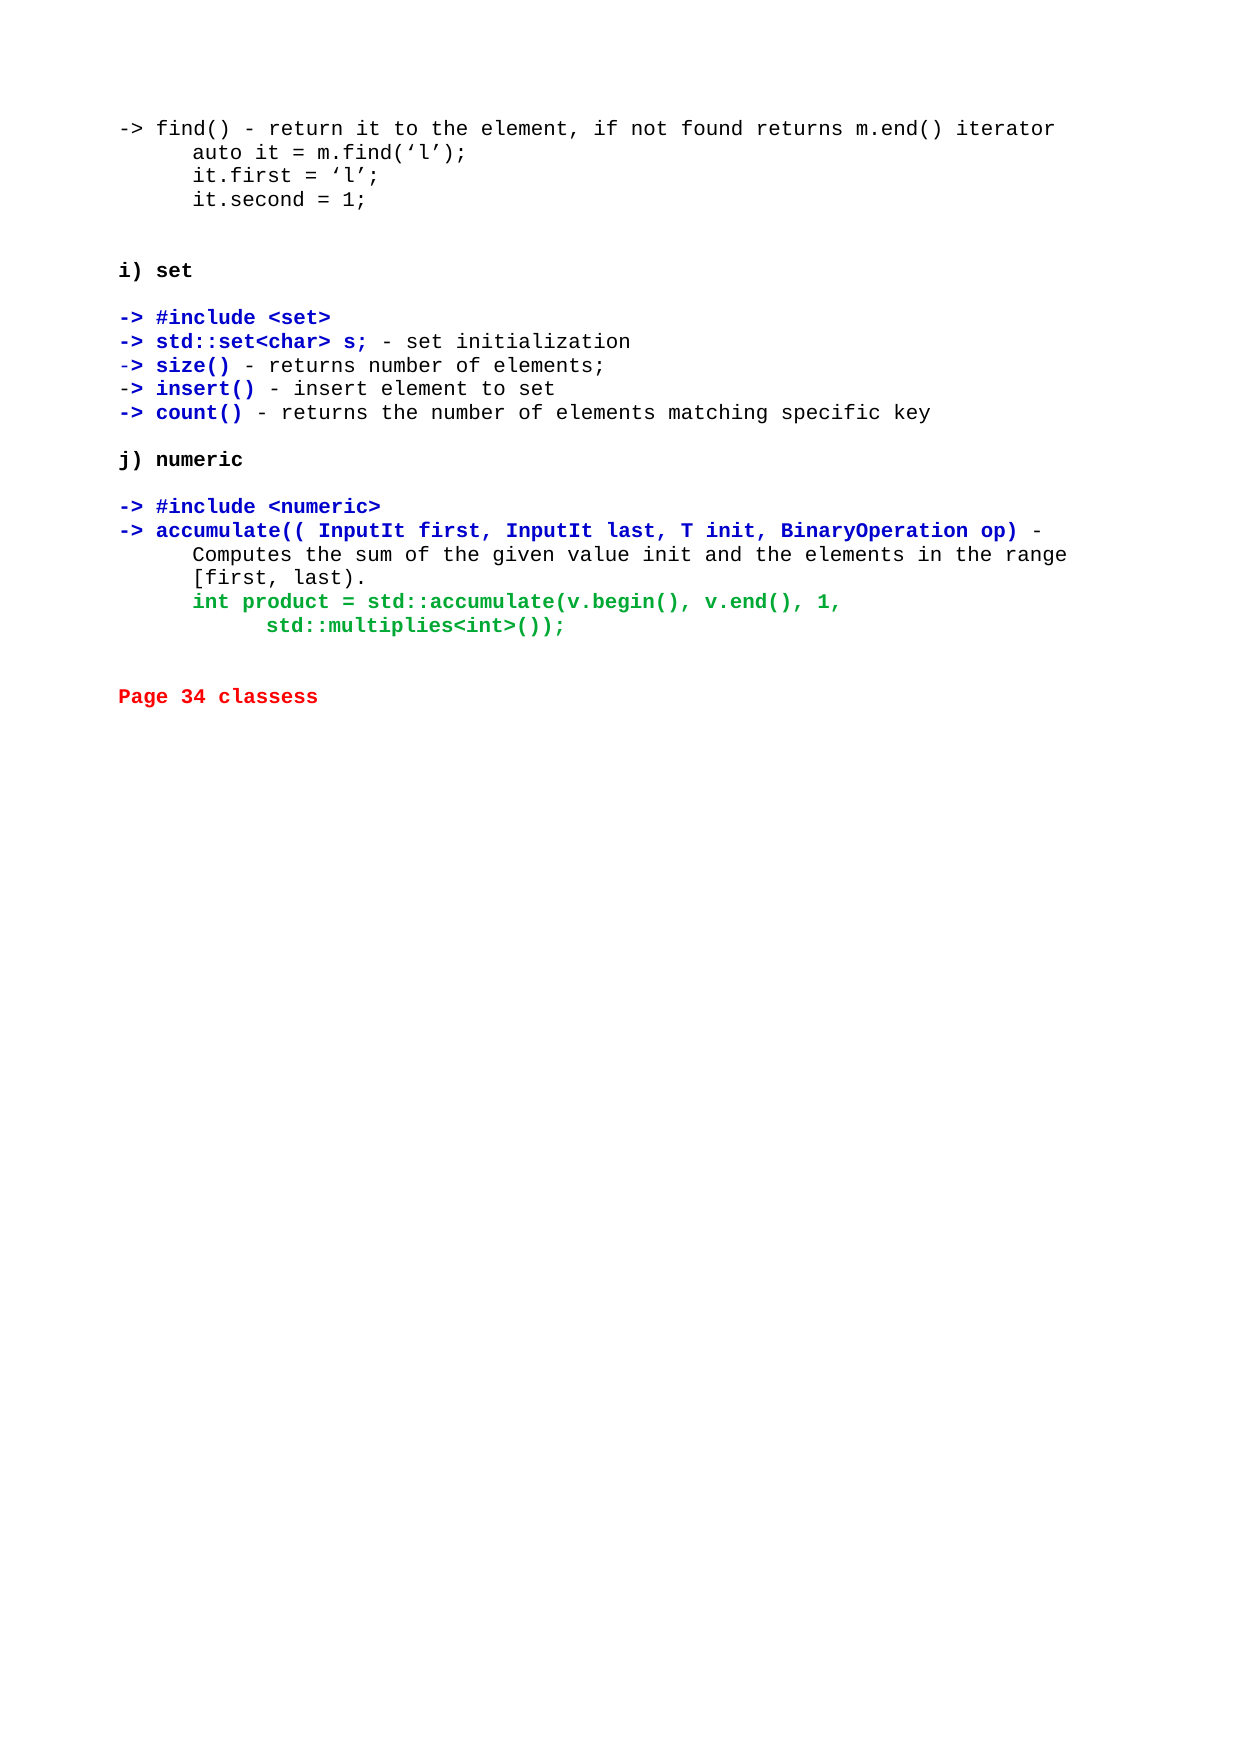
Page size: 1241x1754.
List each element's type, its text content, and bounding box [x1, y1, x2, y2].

text -> size() - returns number of elements; [118, 354, 1122, 378]
text -> #include <set> [118, 307, 1122, 331]
text -> find() - return it to the element, if not found returns m.end() iterator [118, 118, 1122, 142]
text -> count() - returns the number of elements matching specific key [118, 402, 1122, 426]
text i) set [118, 260, 1122, 284]
text -> accumulate(( InputIt first, InputIt last, T init, BinaryOperation op) - Computes the sum of the given value init and the elements in the range [first, last). [118, 520, 1122, 591]
text -> std::set<char> s; - set initialization [118, 331, 1122, 354]
text it.second = 1; [118, 189, 1122, 213]
text int product = std::accumulate(v.begin(), v.end(), 1, std::multiplies<int>()); [118, 591, 1122, 638]
text j) numeric [118, 449, 1122, 473]
text it.first = ‘l’; [118, 165, 1122, 189]
text -> insert() - insert element to set [118, 378, 1122, 402]
text Page 34 classess [118, 686, 1122, 709]
text -> #include <numeric> [118, 496, 1122, 520]
text auto it = m.find(‘l’); [118, 142, 1122, 165]
